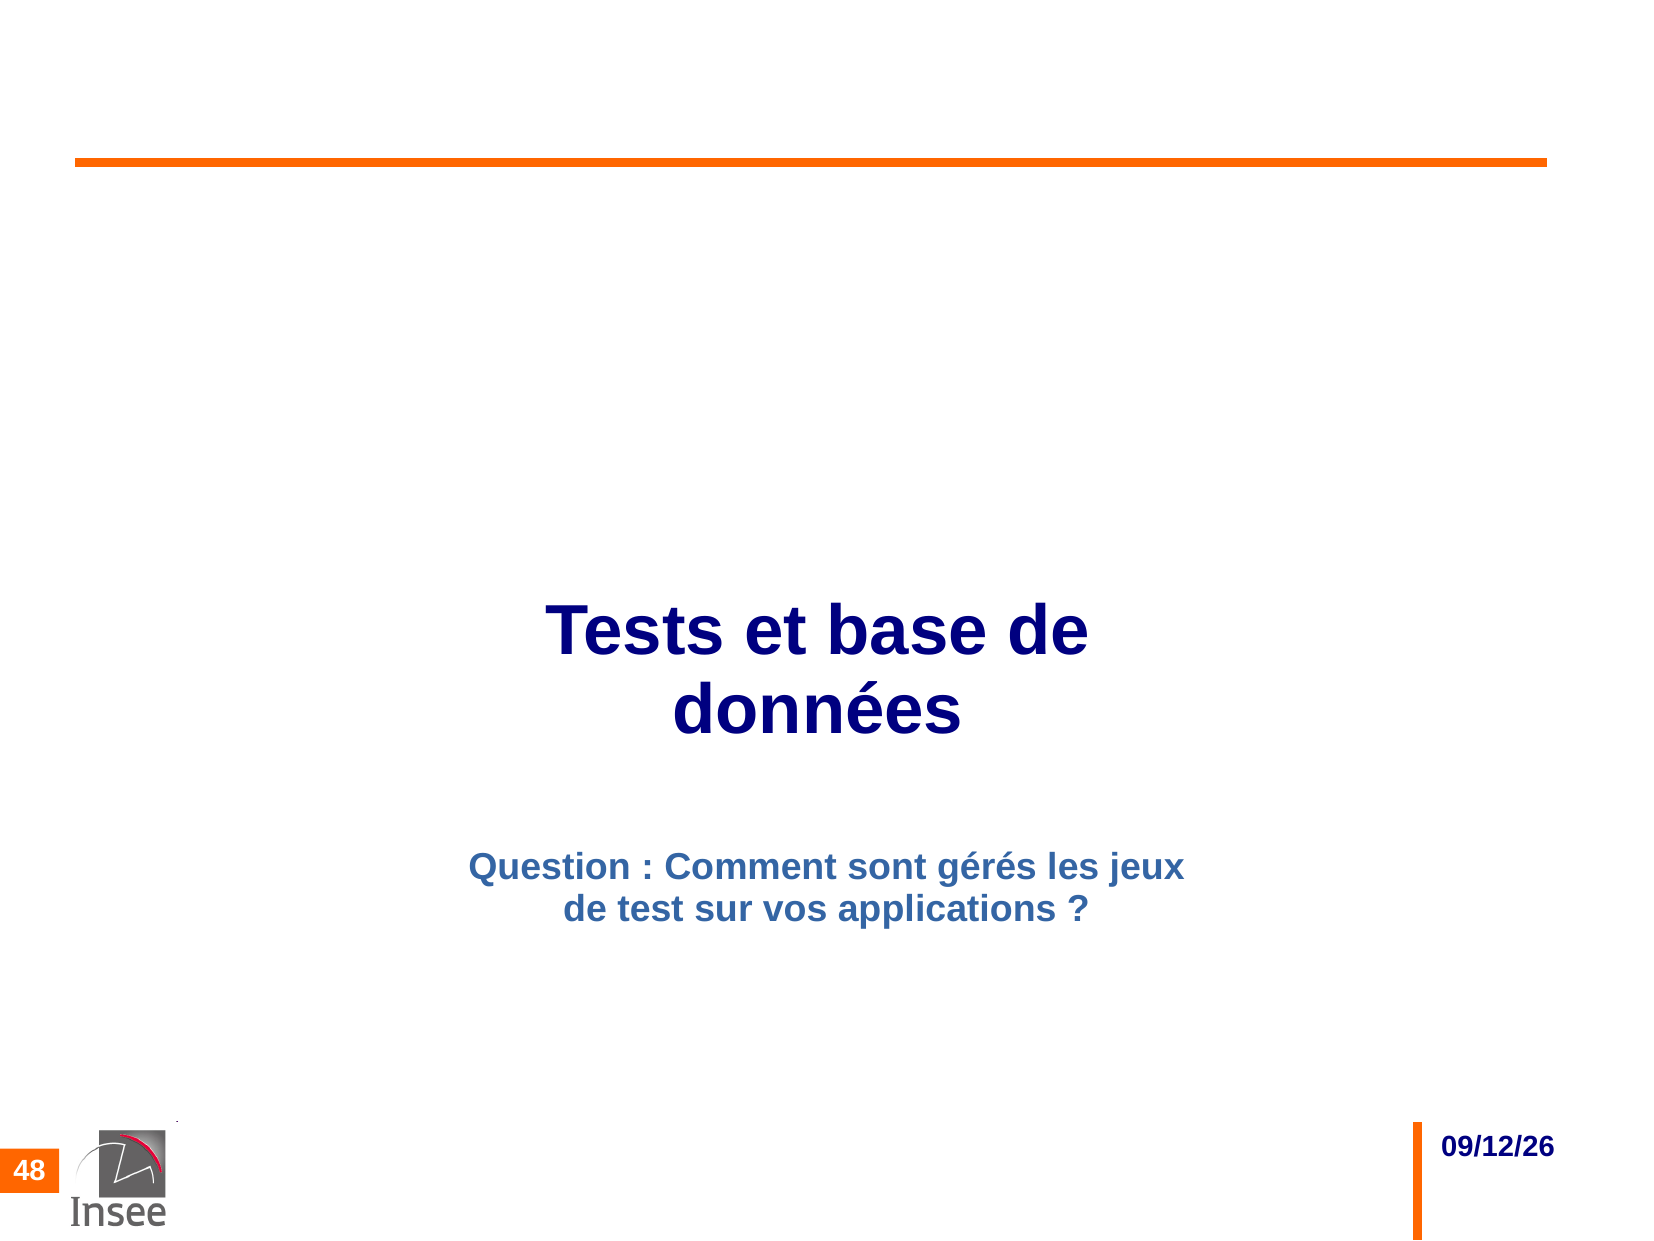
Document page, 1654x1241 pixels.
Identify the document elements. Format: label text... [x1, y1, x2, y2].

picture [62, 1121, 178, 1241]
list Tests et base de données [419, 590, 1146, 832]
text_box Question : Comment sont gérés les jeux de test sur vos applications ? [448, 838, 1205, 938]
